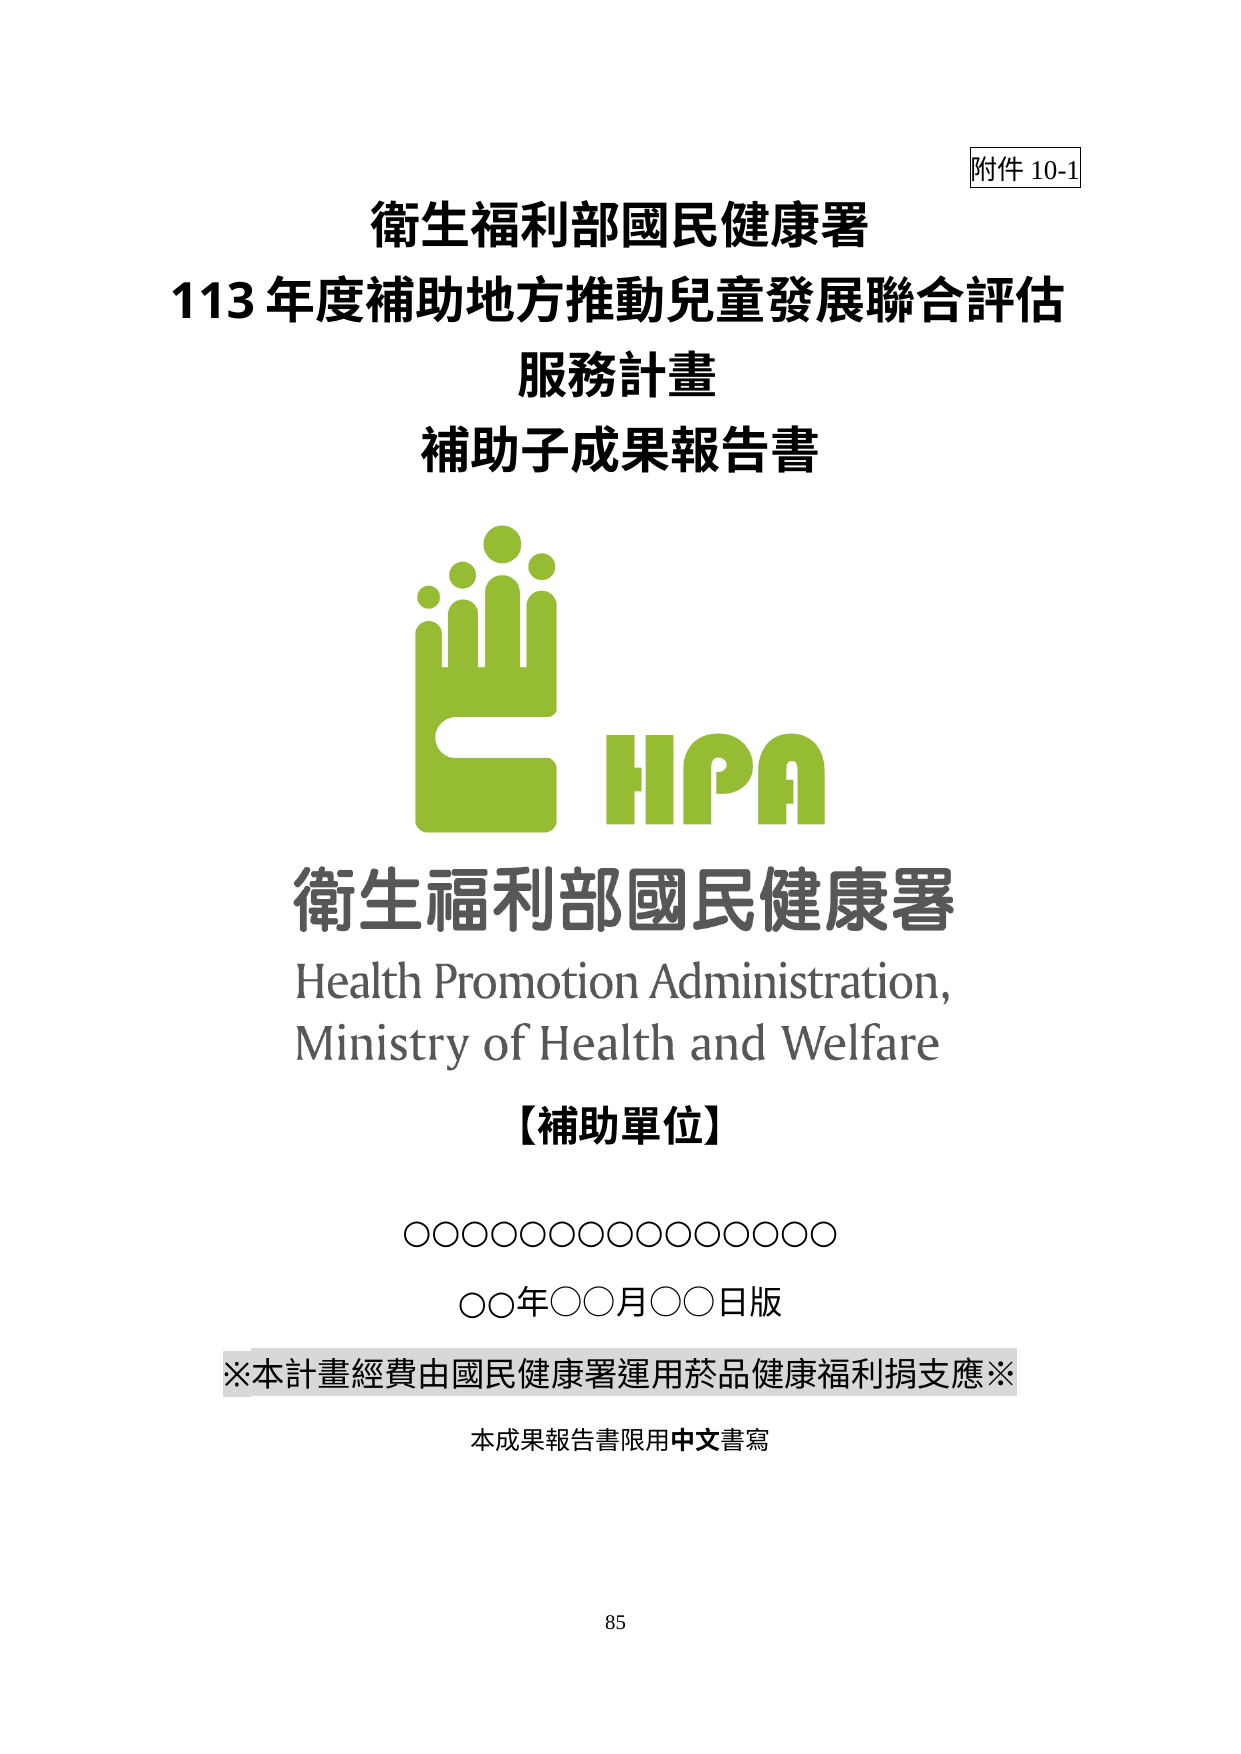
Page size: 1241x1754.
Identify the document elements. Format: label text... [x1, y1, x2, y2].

text ○○○○○○○○○○○○○○○ [159, 1207, 1081, 1253]
text 補助子成果報告書 [159, 425, 1081, 479]
text ○○年○○月○○日版 [159, 1276, 1081, 1324]
picture [230, 498, 1043, 1092]
text 113年度補助地方推動兒童發展聯合評估 [115, 275, 1119, 329]
text 衛生福利部國民健康署 [159, 200, 1081, 254]
text 服務計畫 [115, 350, 1119, 404]
text 附件10-1 [159, 136, 1081, 190]
text 本成果報告書限用中文書寫 [159, 1421, 1081, 1457]
text 【補助單位】 [159, 490, 1081, 1153]
text ※本計畫經費由國民健康署運用菸品健康福利捐支應※ [159, 1348, 1081, 1397]
